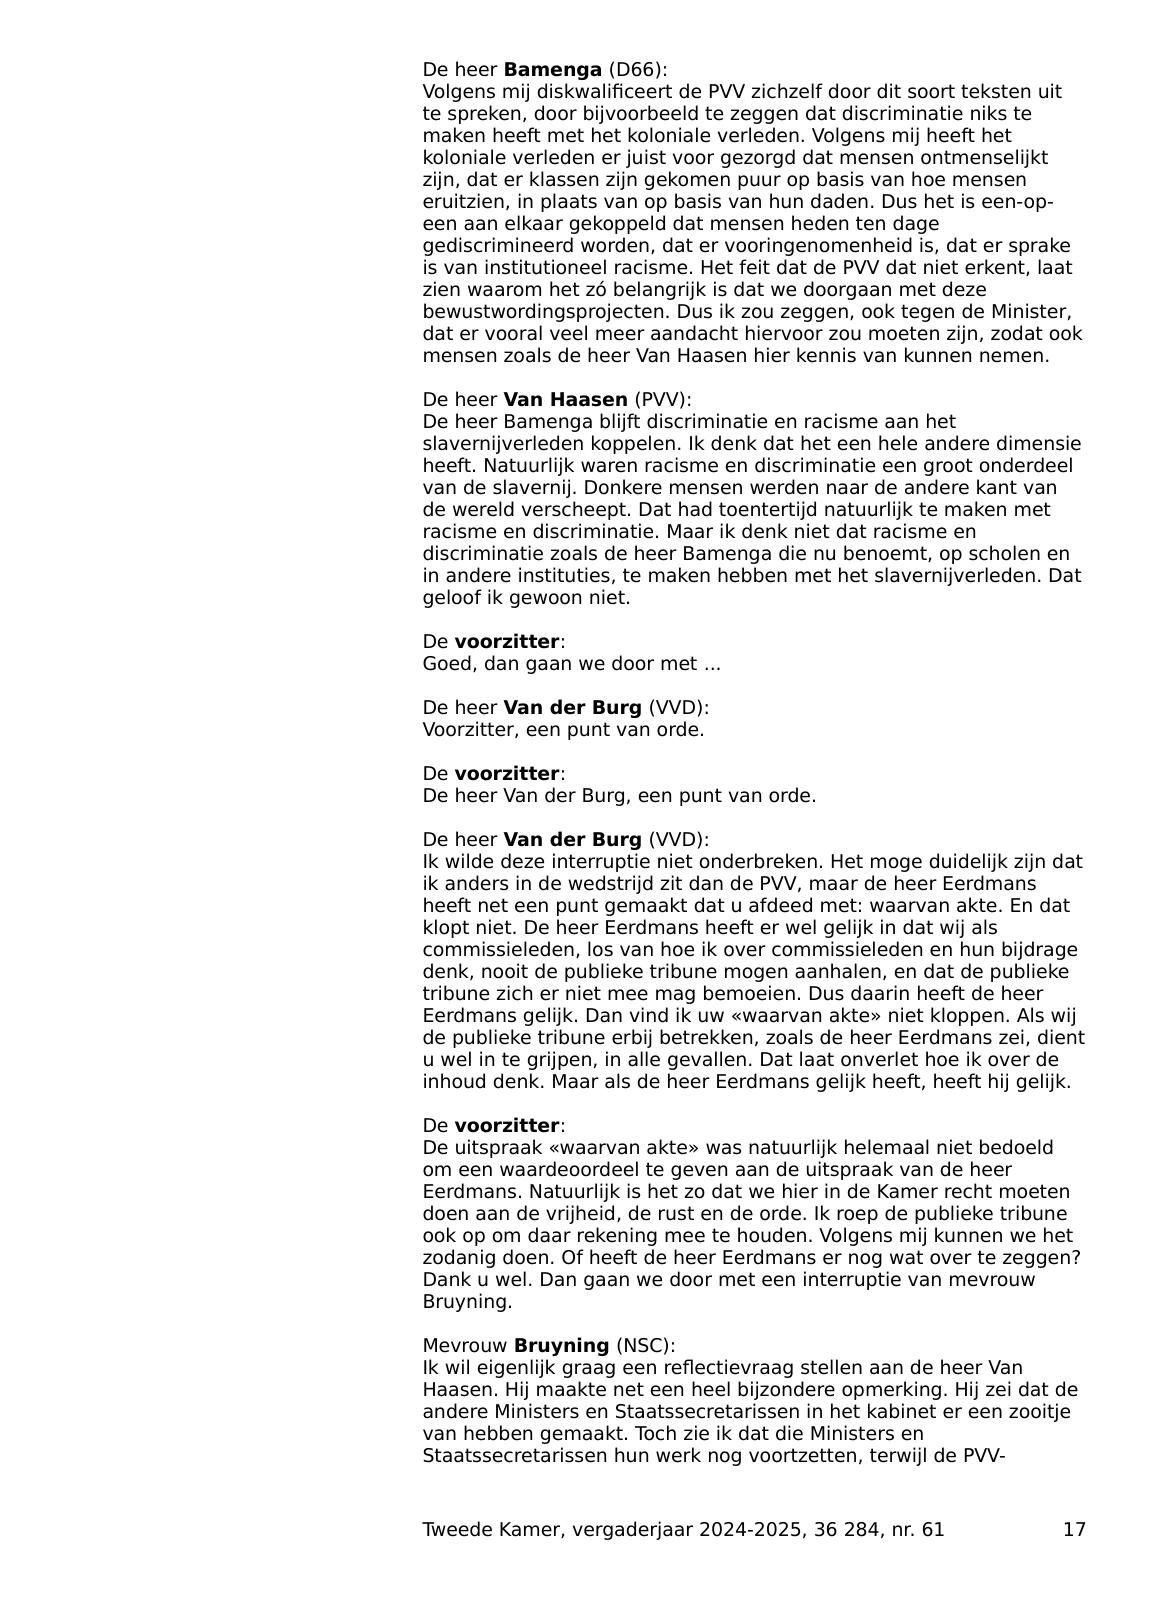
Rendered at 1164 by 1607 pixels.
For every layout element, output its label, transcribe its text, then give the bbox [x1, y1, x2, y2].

text De voorzitter: [422, 763, 1087, 785]
text De heer Bamenga blijft discriminatie en racisme aan het slavernijverleden koppelen. Ik denk dat het een hele andere dimensie heeft. Natuurlijk waren racisme en discriminatie een groot onderdeel van de slavernij. Donkere mensen werden naar de andere kant van de wereld verscheept. Dat had toentertijd natuurlijk te maken met racisme en discriminatie. Maar ik denk niet dat racisme en discriminatie zoals de heer Bamenga die nu benoemt, op scholen en in andere instituties, te maken hebben met het slavernijverleden. Dat geloof ik gewoon niet. [422, 411, 1087, 609]
text Volgens mij diskwalificeert de PVV zichzelf door dit soort teksten uit te spreken, door bijvoorbeeld te zeggen dat discriminatie niks te maken heeft met het koloniale verleden. Volgens mij heeft het koloniale verleden er juist voor gezorgd dat mensen ontmenselijkt zijn, dat er klassen zijn gekomen puur op basis van hoe mensen eruitzien, in plaats van op basis van hun daden. Dus het is een-op-een aan elkaar gekoppeld dat mensen heden ten dage gediscrimineerd worden, dat er vooringenomenheid is, dat er sprake is van institutioneel racisme. Het feit dat de PVV dat niet erkent, laat zien waarom het zó belangrijk is dat we doorgaan met deze bewustwordingsprojecten. Dus ik zou zeggen, ook tegen de Minister, dat er vooral veel meer aandacht hiervoor zou moeten zijn, zodat ook mensen zoals de heer Van Haasen hier kennis van kunnen nemen. [422, 81, 1087, 367]
text Ik wil eigenlijk graag een reflectievraag stellen aan de heer Van Haasen. Hij maakte net een heel bijzondere opmerking. Hij zei dat de andere Ministers en Staatssecretarissen in het kabinet er een zooitje van hebben gemaakt. Toch zie ik dat die Ministers en Staatssecretarissen hun werk nog voortzetten, terwijl de PVV- [422, 1357, 1087, 1467]
text De heer Van der Burg (VVD): [422, 697, 1087, 719]
text De voorzitter: [422, 631, 1087, 653]
text Mevrouw Bruyning (NSC): [422, 1335, 1087, 1357]
text Voorzitter, een punt van orde. [422, 719, 1087, 741]
text De heer Bamenga (D66): [422, 59, 1087, 81]
text Ik wilde deze interruptie niet onderbreken. Het moge duidelijk zijn dat ik anders in de wedstrijd zit dan de PVV, maar de heer Eerdmans heeft net een punt gemaakt dat u afdeed met: waarvan akte. En dat klopt niet. De heer Eerdmans heeft er wel gelijk in dat wij als commissieleden, los van hoe ik over commissieleden en hun bijdrage denk, nooit de publieke tribune mogen aanhalen, en dat de publieke tribune zich er niet mee mag bemoeien. Dus daarin heeft de heer Eerdmans gelijk. Dan vind ik uw «waarvan akte» niet kloppen. Als wij de publieke tribune erbij betrekken, zoals de heer Eerdmans zei, dient u wel in te grijpen, in alle gevallen. Dat laat onverlet hoe ik over de inhoud denk. Maar als de heer Eerdmans gelijk heeft, heeft hij gelijk. [422, 851, 1087, 1093]
text De heer Van der Burg (VVD): [422, 829, 1087, 851]
text De heer Van Haasen (PVV): [422, 389, 1087, 411]
text De uitspraak «waarvan akte» was natuurlijk helemaal niet bedoeld om een waardeoordeel te geven aan de uitspraak van de heer Eerdmans. Natuurlijk is het zo dat we hier in de Kamer recht moeten doen aan de vrijheid, de rust en de orde. Ik roep de publieke tribune ook op om daar rekening mee te houden. Volgens mij kunnen we het zodanig doen. Of heeft de heer Eerdmans er nog wat over te zeggen? Dank u wel. Dan gaan we door met een interruptie van mevrouw Bruyning. [422, 1137, 1087, 1313]
text De voorzitter: [422, 1115, 1087, 1137]
text Goed, dan gaan we door met ... [422, 653, 1087, 675]
text De heer Van der Burg, een punt van orde. [422, 785, 1087, 807]
